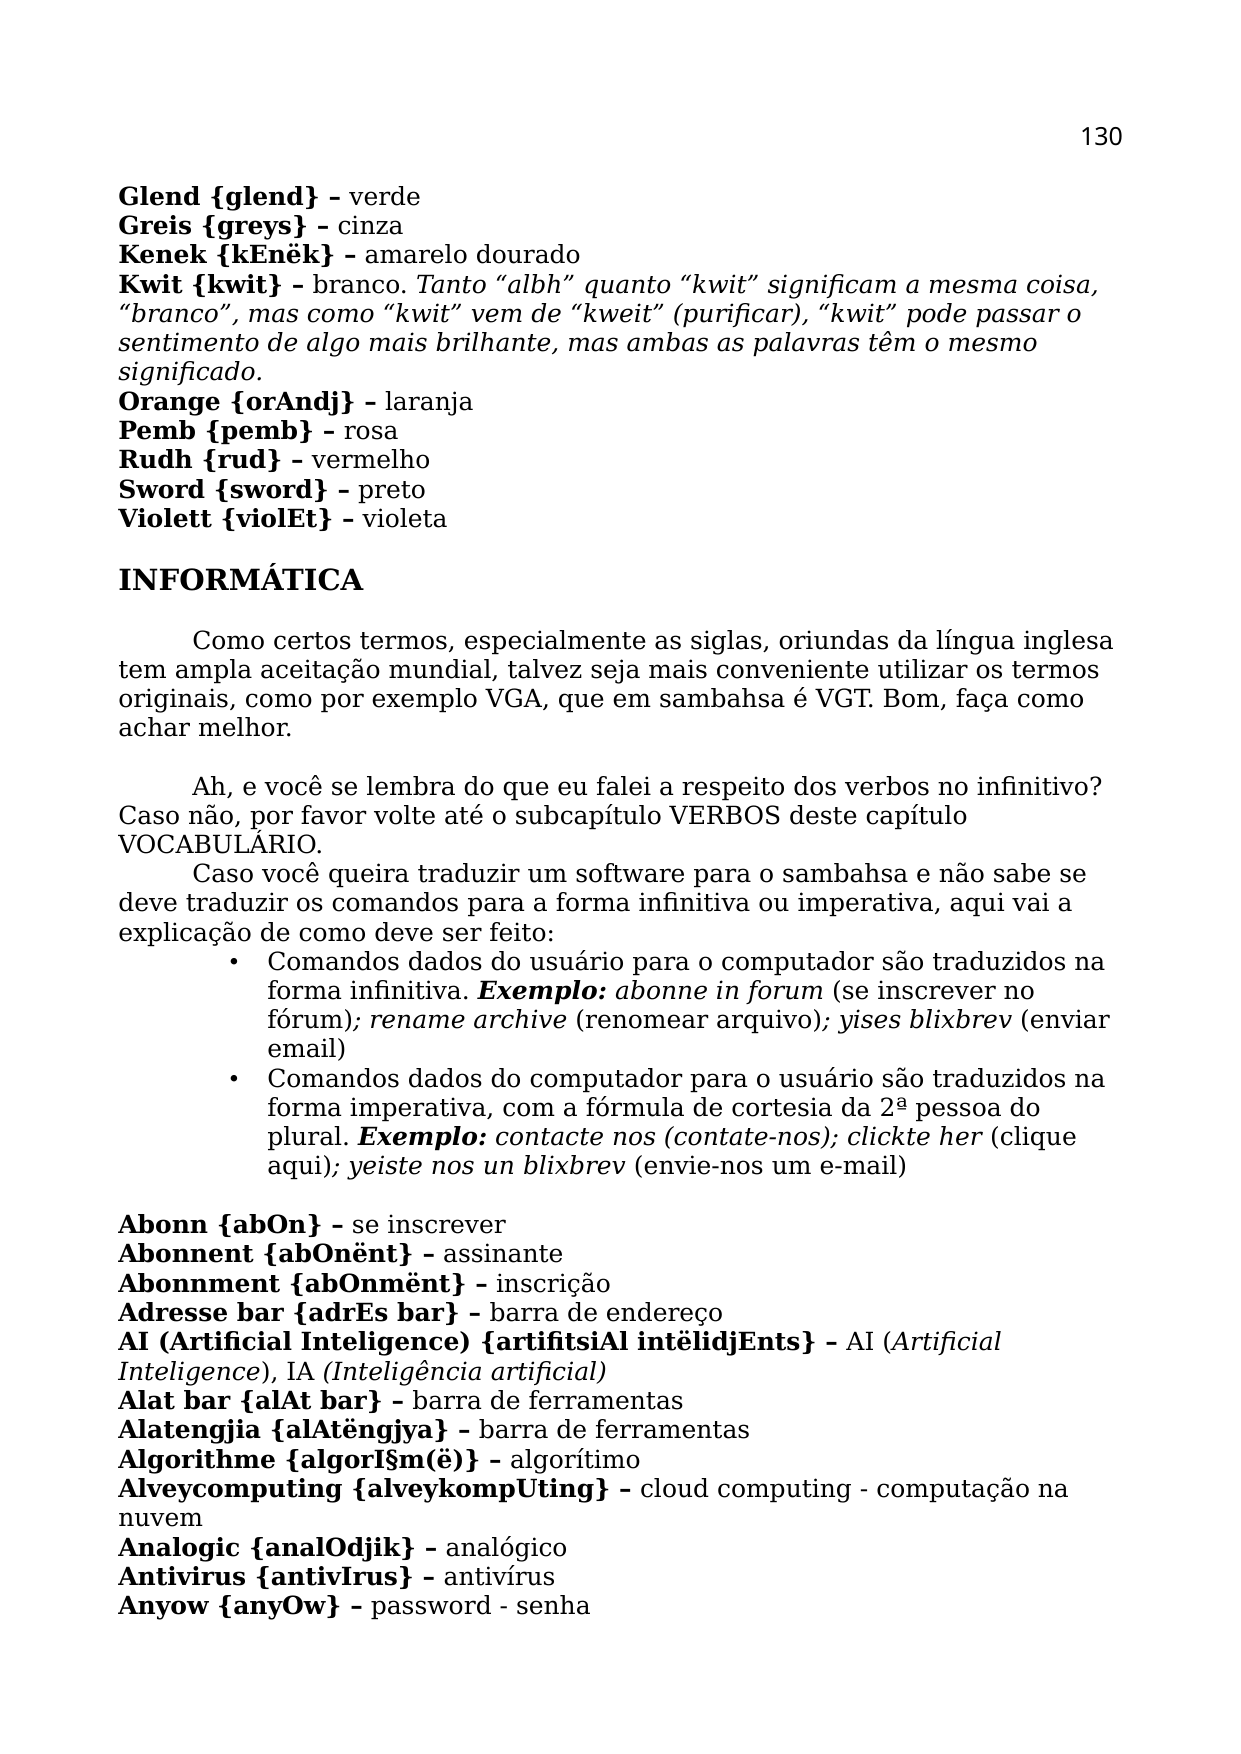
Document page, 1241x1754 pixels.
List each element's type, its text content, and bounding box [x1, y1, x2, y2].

text Glend {glend} – verde [118, 182, 1123, 211]
list Comandos dados do usuário para o computador são traduzidos na forma infinitiva. Exemplo: abonne in forum (se inscrever no fórum); rename archive (renomear arquivo); yises blixbrev (enviar email) [229, 947, 1123, 1064]
subtitle INFORMÁTICA [118, 563, 1123, 597]
text Abonn {abOn} – se inscrever [118, 1210, 1123, 1239]
text Como certos termos, especialmente as siglas, oriundas da língua inglesa tem ampla aceitação mundial, talvez seja mais conveniente utilizar os termos originais, como por exemplo VGA, que em sambahsa é VGT. Bom, faça como achar melhor. [118, 626, 1123, 743]
text Kwit {kwit} – branco. Tanto “albh” quanto “kwit” significam a mesma coisa, “branco”, mas como “kwit” vem de “kweit” (purificar), “kwit” pode passar o sentimento de algo mais brilhante, mas ambas as palavras têm o mesmo significado. [118, 270, 1123, 387]
text Caso você queira traduzir um software para o sambahsa e não sabe se deve traduzir os comandos para a forma infinitiva ou imperativa, aqui vai a explicação de como deve ser feito: [118, 859, 1123, 947]
text Alatengjia {alAtëngjya} – barra de ferramentas [118, 1415, 1123, 1445]
text Kenek {kEnëk} – amarelo dourado [118, 240, 1123, 270]
text Anyow {anyOw} – password - senha [118, 1591, 1123, 1621]
text Alat bar {alAt bar} – barra de ferramentas [118, 1386, 1123, 1415]
text Rudh {rud} – vermelho [118, 445, 1123, 475]
text Sword {sword} – preto [118, 475, 1123, 504]
text Abonnment {abOnmënt} – inscrição [118, 1269, 1123, 1298]
text Adresse bar {adrEs bar} – barra de endereço [118, 1298, 1123, 1327]
text Ah, e você se lembra do que eu falei a respeito dos verbos no infinitivo? Caso não, por favor volte até o subcapítulo VERBOS deste capítulo VOCABULÁRIO. [118, 772, 1123, 859]
text Alveycomputing {alveykompUting} – cloud computing - computação na nuvem [118, 1474, 1123, 1533]
text Antivirus {antivIrus} – antivírus [118, 1562, 1123, 1591]
text Abonnent {abOnënt} – assinante [118, 1239, 1123, 1269]
text Analogic {analOdjik} – analógico [118, 1533, 1123, 1562]
text Algorithme {algorI§m(ë)} – algorítimo [118, 1445, 1123, 1474]
text Greis {greys} – cinza [118, 211, 1123, 240]
text Orange {orAndj} – laranja [118, 387, 1123, 416]
text AI (Artificial Inteligence) {artifitsiAl intëlidjEnts} – AI (Artificial Inteligence), IA (Inteligência artificial) [118, 1327, 1123, 1386]
text Violett {violEt} – violeta [118, 504, 1123, 533]
list Comandos dados do computador para o usuário são traduzidos na forma imperativa, com a fórmula de cortesia da 2ª pessoa do plural. Exemplo: contacte nos (contate-nos); clickte her (clique aqui); yeiste nos un blixbrev (envie-nos um e-mail) [229, 1064, 1123, 1181]
text Pemb {pemb} – rosa [118, 416, 1123, 445]
